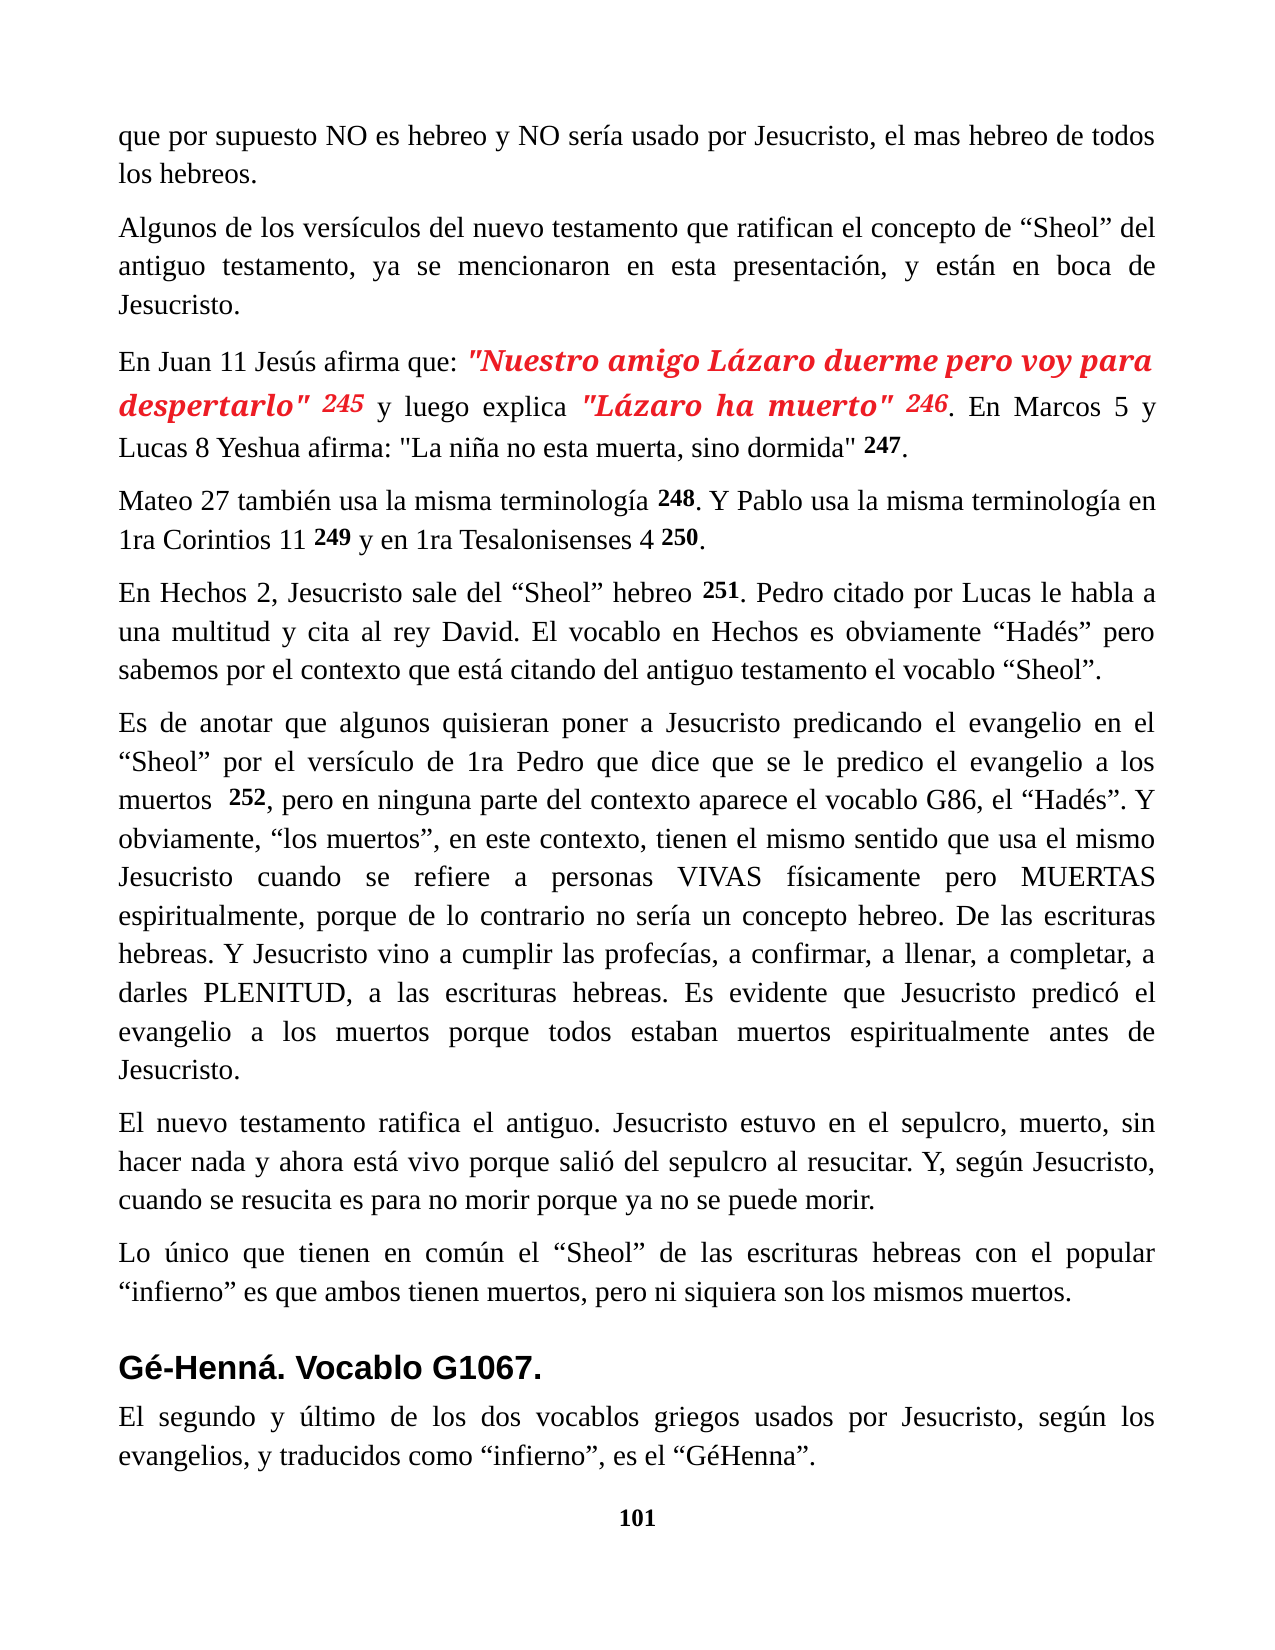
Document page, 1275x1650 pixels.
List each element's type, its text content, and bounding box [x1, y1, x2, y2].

text Es de anotar que algunos quisieran poner a Jesucristo predicando el evangelio en el “Sheol” por el versículo de 1ra Pedro que dice que se le predico el evangelio a los muertos , pero en ninguna parte del contexto aparece el vocablo G86, el “Hadés”. Y obviamente, “los muertos”, en este contexto, tienen el mismo sentido que usa el mismo Jesucristo cuando se refiere a personas VIVAS físicamente pero MUERTAS espiritualmente, porque de lo contrario no sería un concepto hebreo. De las escrituras hebreas. Y Jesucristo vino a cumplir las profecías, a confirmar, a llenar, a completar, a darles PLENITUD, a las escrituras hebreas. Es evidente que Jesucristo predicó el evangelio a los muertos porque todos estaban muertos espiritualmente antes de Jesucristo. [118, 705, 1157, 1086]
text Algunos de los versículos del nuevo testamento que ratifican el concepto de “Sheol” del antiguo testamento, ya se mencionaron en esta presentación, y están en boca de Jesucristo. [118, 210, 1157, 320]
text que por supuesto NO es hebreo y NO sería usado por Jesucristo, el mas hebreo de todos los hebreos. [118, 118, 1157, 190]
subtitle Gé-Henná. Vocablo G1067. [118, 1348, 1157, 1387]
text El segundo y último de los dos vocablos griegos usados por Jesucristo, según los evangelios, y traducidos como “infierno”, es el “GéHenna”. [118, 1399, 1157, 1471]
text Lo único que tienen en común el “Sheol” de las escrituras hebreas con el popular “infierno” es que ambos tienen muertos, pero ni siquiera son los mismos muertos. [118, 1236, 1157, 1308]
text En Hechos 2, Jesucristo sale del “Sheol” hebreo . Pedro citado por Lucas le habla a una multitud y cita al rey David. El vocablo en Hechos es obviamente “Hadés” pero sabemos por el contexto que está citando del antiguo testamento el vocablo “Sheol”. [118, 575, 1157, 686]
text El nuevo testamento ratifica el antiguo. Jesucristo estuvo en el sepulcro, muerto, sin hacer nada y ahora está vivo porque salió del sepulcro al resucitar. Y, según Jesucristo, cuando se resucita es para no morir porque ya no se puede morir. [118, 1105, 1157, 1216]
text En Juan 11 Jesús afirma que: "Nuestro amigo Lázaro duerme pero voy para despertarlo" y luego explica "Lázaro ha muerto" . En Marcos 5 y Lucas 8 Yeshua afirma: "La niña no esta muerta, sino dormida" . [118, 340, 1157, 464]
text Mateo 27 también usa la misma terminología . Y Pablo usa la misma terminología en 1ra Corintios 11 y en 1ra Tesalonisenses 4 . [118, 483, 1157, 556]
